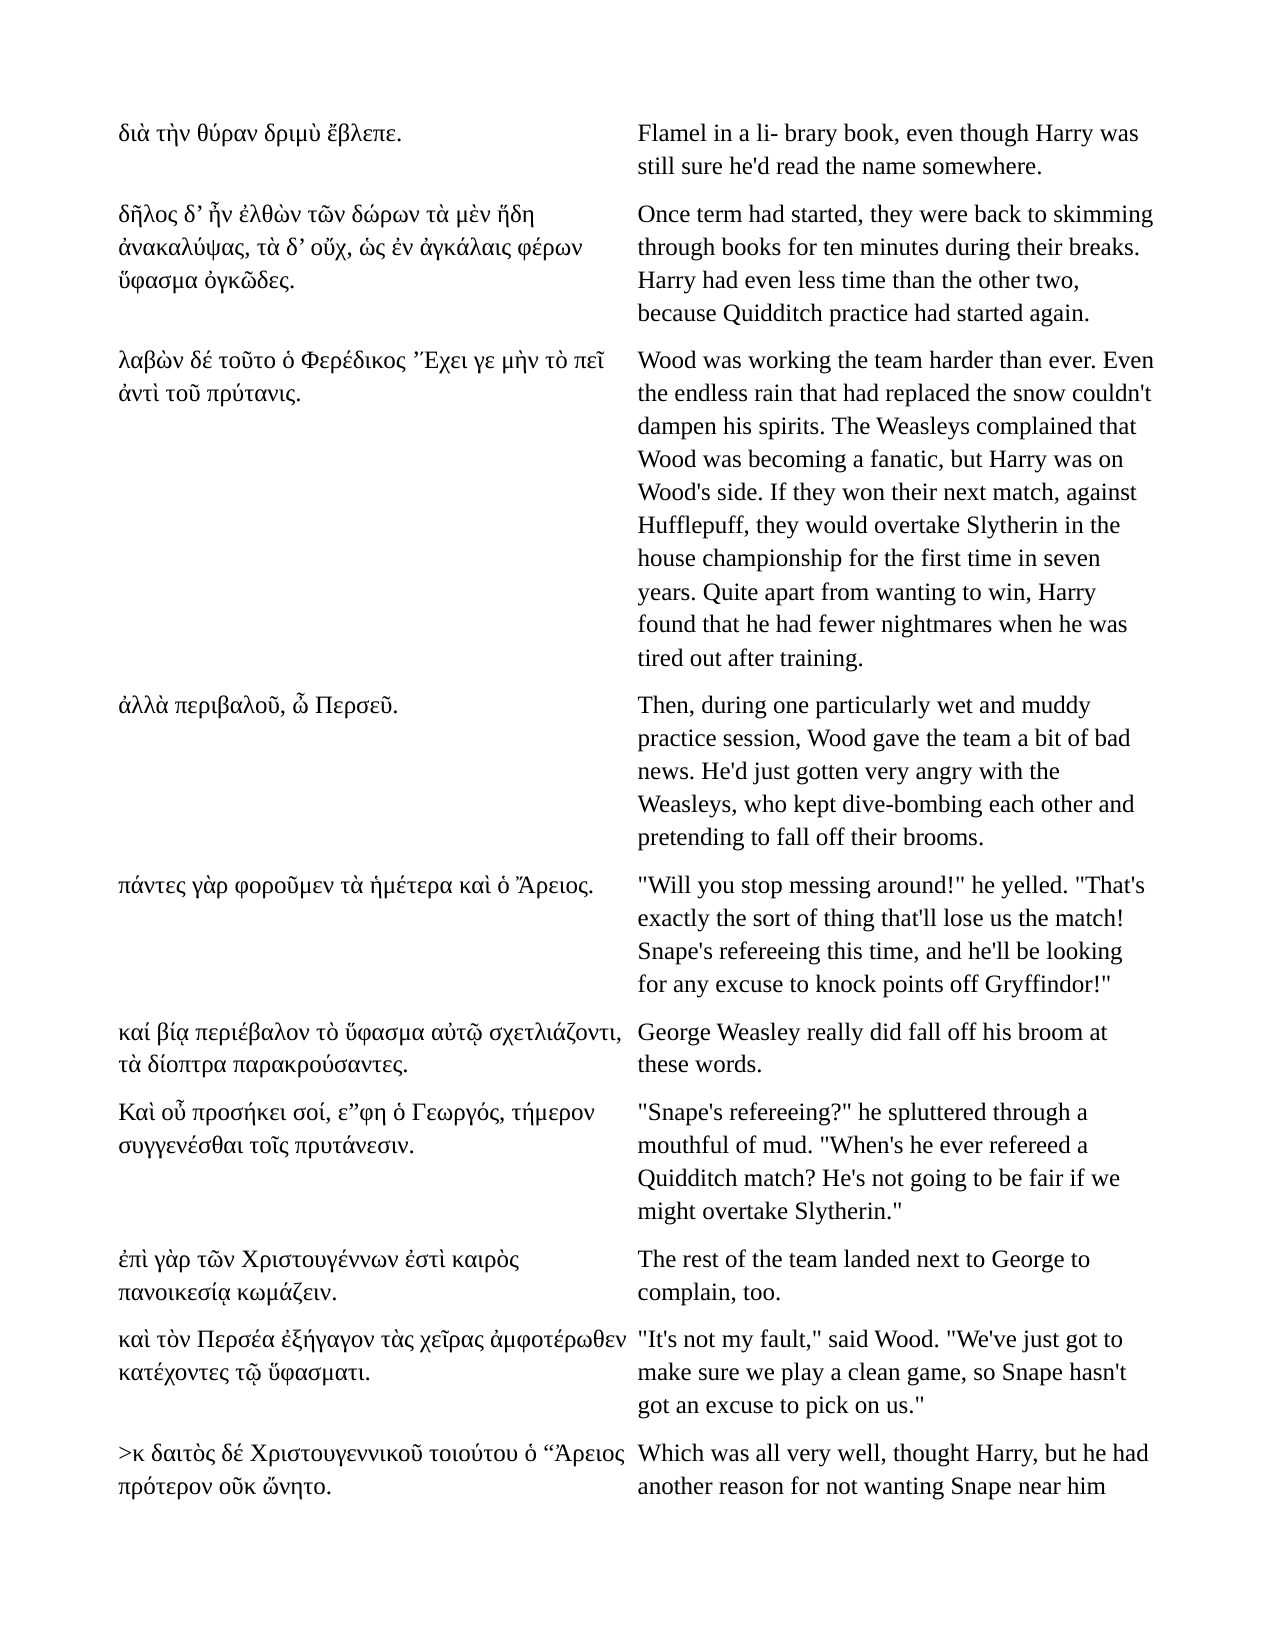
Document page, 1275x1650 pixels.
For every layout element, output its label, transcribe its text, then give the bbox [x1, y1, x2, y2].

table_cell Then, during one particularly wet and muddy practice session, Wood gave the team a bit of bad news. He'd just gotten very angry with the Weasleys, who kept dive-bombing each other and pretending to fall off their brooms. [638, 690, 1157, 870]
table_cell καὶ τὸν Περσέα ἐξήγαγον τὰς χεῖρας ἀμφοτέρωθεν κατέχοντες τῷ ὕφασματι. [118, 1325, 637, 1438]
table_cell ἀλλὰ περιβαλοῦ, ὦ Περσεῦ. [118, 690, 637, 870]
table_cell πάντες γὰρ φοροῦμεν τὰ ἡμέτερα καὶ ὁ Ἄρειος. [118, 870, 637, 1017]
table_cell δῆλος δ’ ἦν ἐλθὼν τῶν δώρων τὰ μὲν ἥδη ἀνακαλύψας, τὰ δ’ οὔχ, ὡς ἐν ἀγκάλαις φέρων ὕφασμα ὀγκῶδες. [118, 199, 637, 345]
table_cell καί βίᾳ περιέβαλον τὸ ὕφασμα αὐτῷ σχετλιάζοντι, τὰ δίοπτρα παρακρούσαντες. [118, 1017, 637, 1097]
table_cell ἐπὶ γὰρ τῶν Χριστουγέννων ἐστὶ καιρὸς πανοικεσίᾳ κωμάζειν. [118, 1244, 637, 1324]
table_cell Flamel in a li- brary book, even though Harry was still sure he'd read the name somewhere. [638, 118, 1157, 199]
table_cell Which was all very well, thought Harry, but he had another reason for not wanting Snape near him [638, 1438, 1157, 1519]
table_cell "It's not my fault," said Wood. "We've just got to make sure we play a clean game, so Snape hasn't got an excuse to pick on us." [638, 1325, 1157, 1438]
table_cell "Will you stop messing around!" he yelled. "That's exactly the sort of thing that'll lose us the match! Snape's refereeing this time, and he'll be looking for any excuse to knock points off Gryffindor!" [638, 870, 1157, 1017]
table_cell George Weasley really did fall off his broom at these words. [638, 1017, 1157, 1097]
table_cell >κ δαιτὸς δέ Χριστουγεννικοῦ τοιούτου ὁ “Ἀρειος πρότερον οῦκ ὤνητο. [118, 1438, 637, 1519]
table_cell Once term had started, they were back to skimming through books for ten minutes during their breaks. Harry had even less time than the other two, because Quidditch practice had started again. [638, 199, 1157, 345]
table_cell Wood was working the team harder than ever. Even the endless rain that had replaced the snow couldn't dampen his spirits. The Weasleys complained that Wood was becoming a fanatic, but Harry was on Wood's side. If they won their next match, against Hufflepuff, they would overtake Slytherin in the house championship for the first time in seven years. Quite apart from wanting to win, Harry found that he had fewer nightmares when he was tired out after training. [638, 345, 1157, 690]
table_cell διὰ τὴν θύραν δριμὺ ἔβλεπε. [118, 118, 637, 199]
table_cell Καὶ οὖ προσήκει σοί, ε”φη ὁ Γεωργός, τήμερον συγγενέσθαι τοῖς πρυτάνεσιν. [118, 1097, 637, 1244]
table_cell λαβὼν δέ τοῦτο ὁ Φερέδικος ’Έχει γε μὴν τὸ πεῖ ἀντὶ τοῦ πρύτανις. [118, 345, 637, 690]
table_cell The rest of the team landed next to George to complain, too. [638, 1244, 1157, 1324]
table_cell "Snape's refereeing?" he spluttered through a mouthful of mud. "When's he ever refereed a Quidditch match? He's not going to be fair if we might overtake Slytherin." [638, 1097, 1157, 1244]
